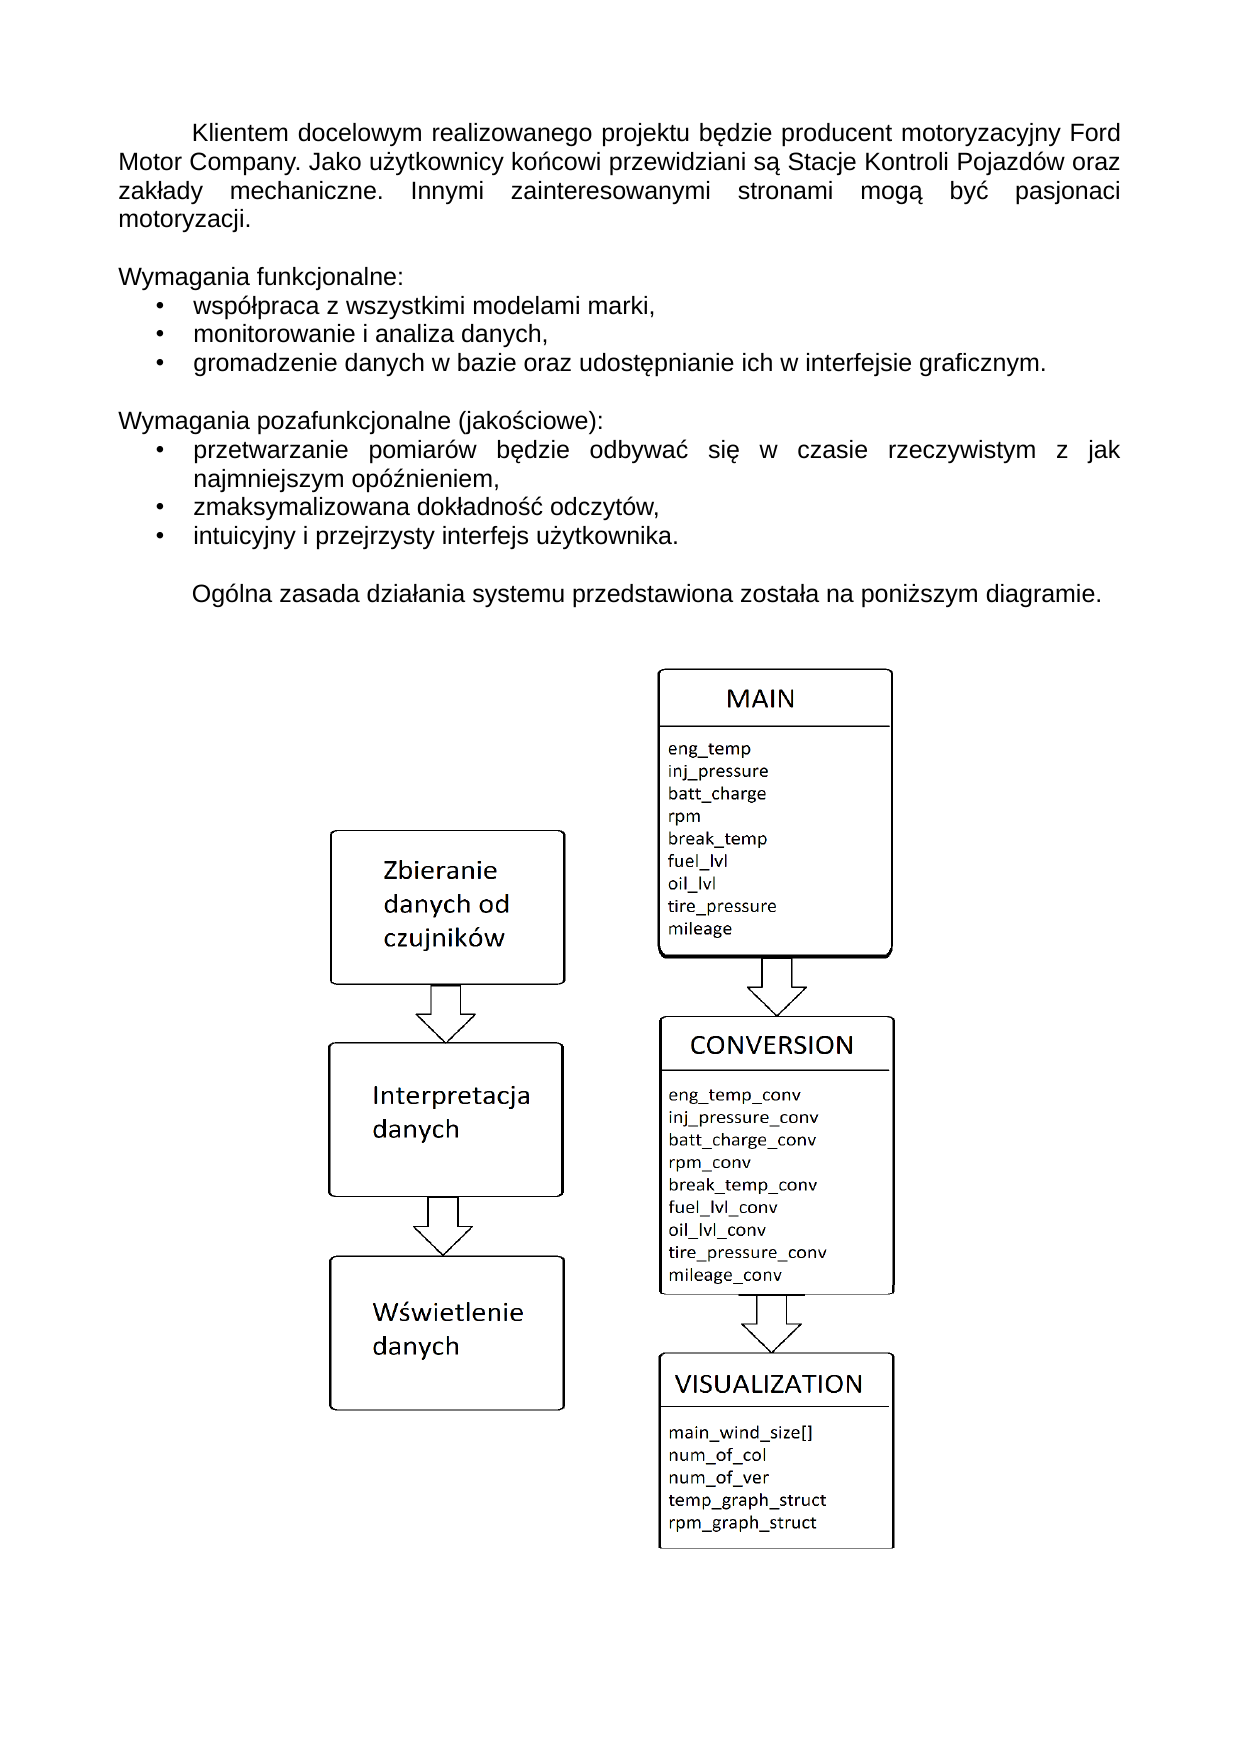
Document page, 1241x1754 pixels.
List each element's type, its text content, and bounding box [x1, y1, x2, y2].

picture [315, 665, 925, 1606]
list gromadzenie danych w bazie oraz udostępnianie ich w interfejsie graficznym. [156, 348, 1122, 377]
text Ogólna zasada działania systemu przedstawiona została na poniższym diagramie. [118, 579, 1122, 607]
text Klientem docelowym realizowanego projektu będzie producent motoryzacyjny Ford Motor Company. Jako użytkownicy końcowi przewidziani są Stacje Kontroli Pojazdów oraz zakłady mechaniczne. Innymi zainteresowanymi stronami mogą być pasjonaci motoryzacji. [118, 118, 1122, 233]
text Wymagania funkcjonalne: [118, 262, 1122, 291]
list zmaksymalizowana dokładność odczytów, [156, 492, 1122, 521]
list intuicyjny i przejrzysty interfejs użytkownika. [156, 521, 1122, 550]
text Wymagania pozafunkcjonalne (jakościowe): [118, 406, 1122, 435]
list monitorowanie i analiza danych, [156, 319, 1122, 348]
list przetwarzanie pomiarów będzie odbywać się w czasie rzeczywistym z jak najmniejszym opóźnieniem, [156, 435, 1122, 492]
list współpraca z wszystkimi modelami marki, [156, 291, 1122, 319]
